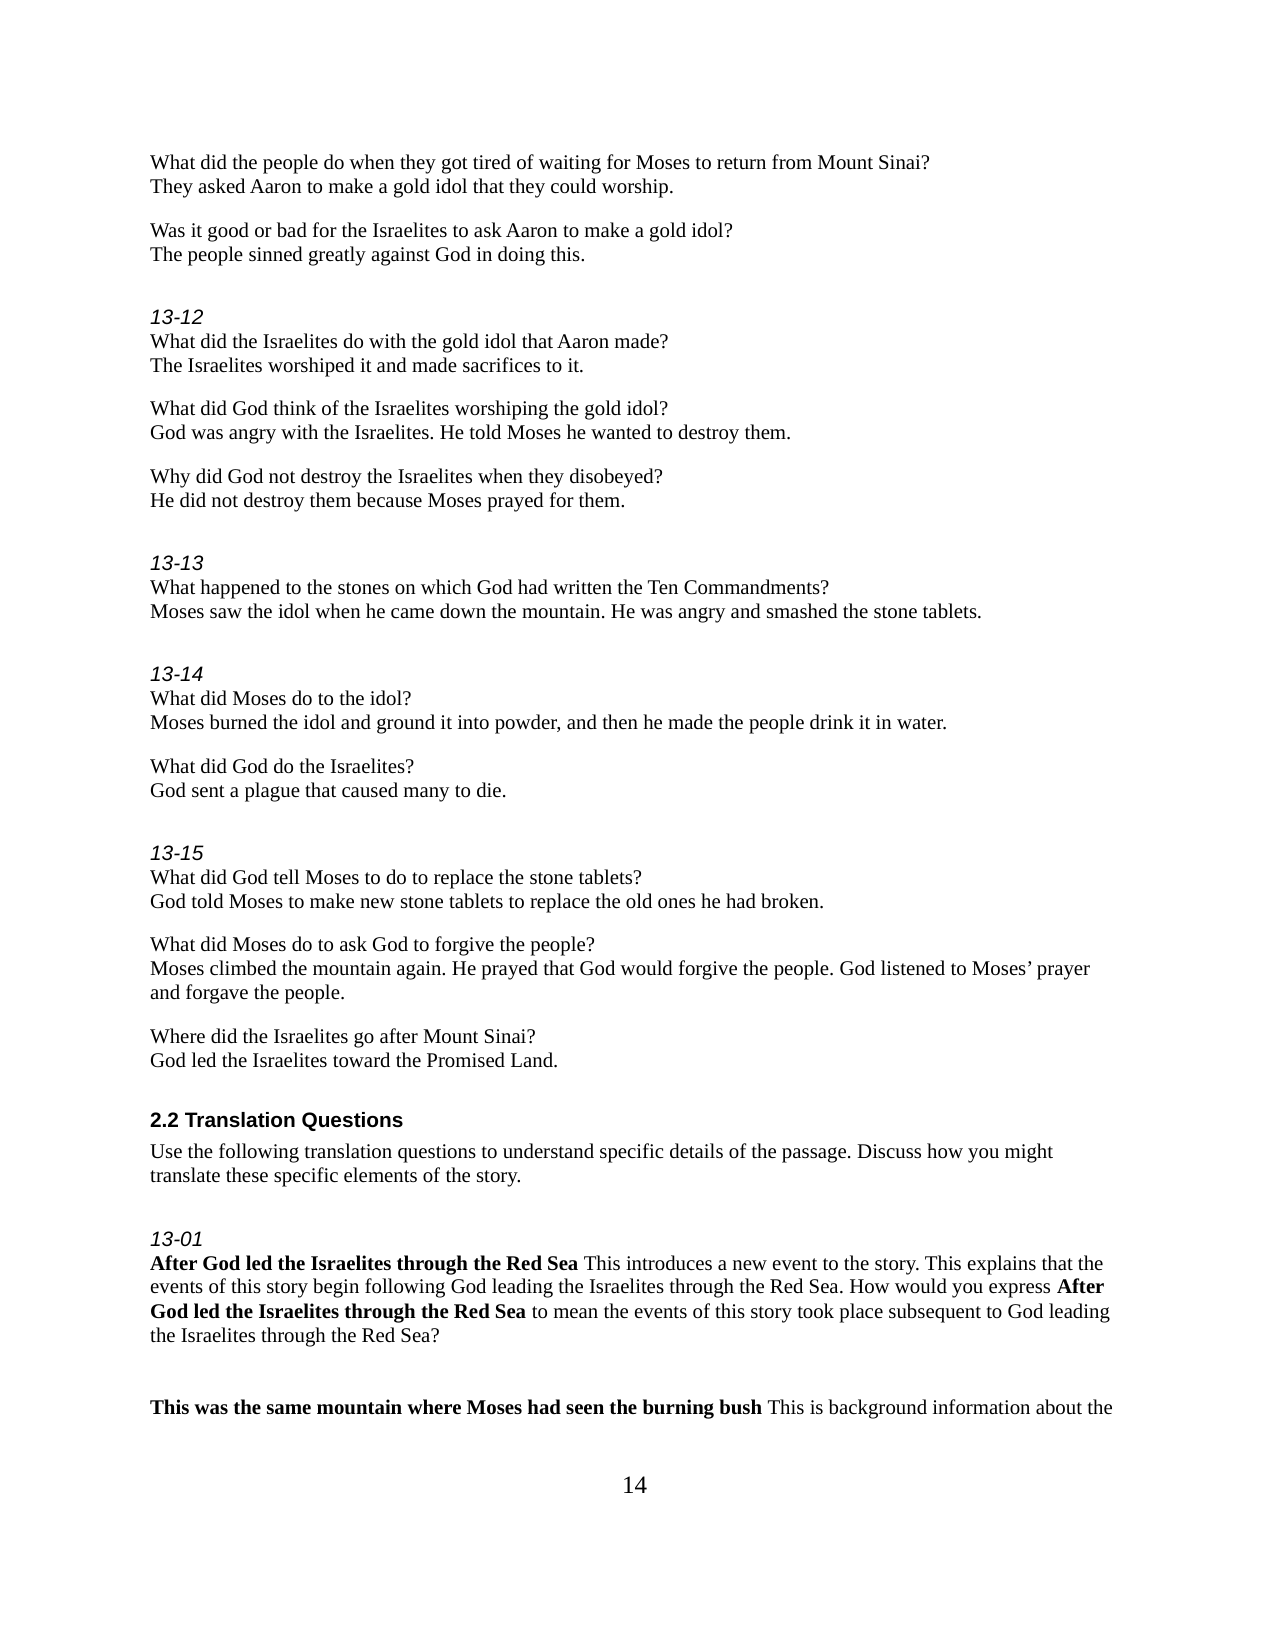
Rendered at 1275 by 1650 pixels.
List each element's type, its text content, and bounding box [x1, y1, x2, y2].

text What did the Israelites do with the gold idol that Aaron made? The Israelites worshiped it and made sacrifices to it. [150, 329, 1125, 377]
subtitle 13-15 [150, 841, 1125, 864]
subtitle 13-14 [150, 662, 1125, 686]
text Where did the Israelites go after Mount Sinai? God led the Israelites toward the Promised Land. [150, 1024, 1125, 1072]
text What did Moses do to ask God to forgive the people? Moses climbed the mountain again. He prayed that God would forgive the people. God listened to Moses’ prayer and forgave the people. [150, 932, 1125, 1004]
text After God led the Israelites through the Red Sea This introduces a new event to the story. This explains that the events of this story begin following God leading the Israelites through the Red Sea. How would you express After God led the Israelites through the Red Sea to mean the events of this story took place subsequent to God leading the Israelites through the Red Sea? [150, 1250, 1125, 1347]
text What did God think of the Israelites worshiping the gold idol? God was angry with the Israelites. He told Moses he wanted to destroy them. [150, 396, 1125, 444]
text Was it good or bad for the Israelites to ask Aaron to make a gold idol? The people sinned greatly against God in doing this. [150, 218, 1125, 266]
subtitle 13-01 [150, 1226, 1125, 1250]
text Why did God not destroy the Israelites when they disobeyed? He did not destroy them because Moses prayed for them. [150, 464, 1125, 512]
text Use the following translation questions to understand specific details of the passage. Discuss how you might translate these specific elements of the story. [150, 1139, 1125, 1187]
subtitle 2.2 Translation Questions [150, 1108, 1125, 1132]
subtitle 13-12 [150, 305, 1125, 329]
text What did Moses do to the idol? Moses burned the idol and ground it into powder, and then he made the people drink it in water. [150, 686, 1125, 734]
subtitle 13-13 [150, 551, 1125, 575]
text What did the people do when they got tired of waiting for Moses to return from Mount Sinai? They asked Aaron to make a gold idol that they could worship. [150, 150, 1125, 198]
text What happened to the stones on which God had written the Ten Commandments? Moses saw the idol when he came down the mountain. He was angry and smashed the stone tablets. [150, 575, 1125, 623]
text What did God do the Israelites? God sent a plague that caused many to die. [150, 753, 1125, 802]
text What did God tell Moses to do to replace the stone tablets? God told Moses to make new stone tablets to replace the old ones he had broken. [150, 864, 1125, 913]
text This was the same mountain where Moses had seen the burning bush This is background information about the [150, 1395, 1125, 1419]
